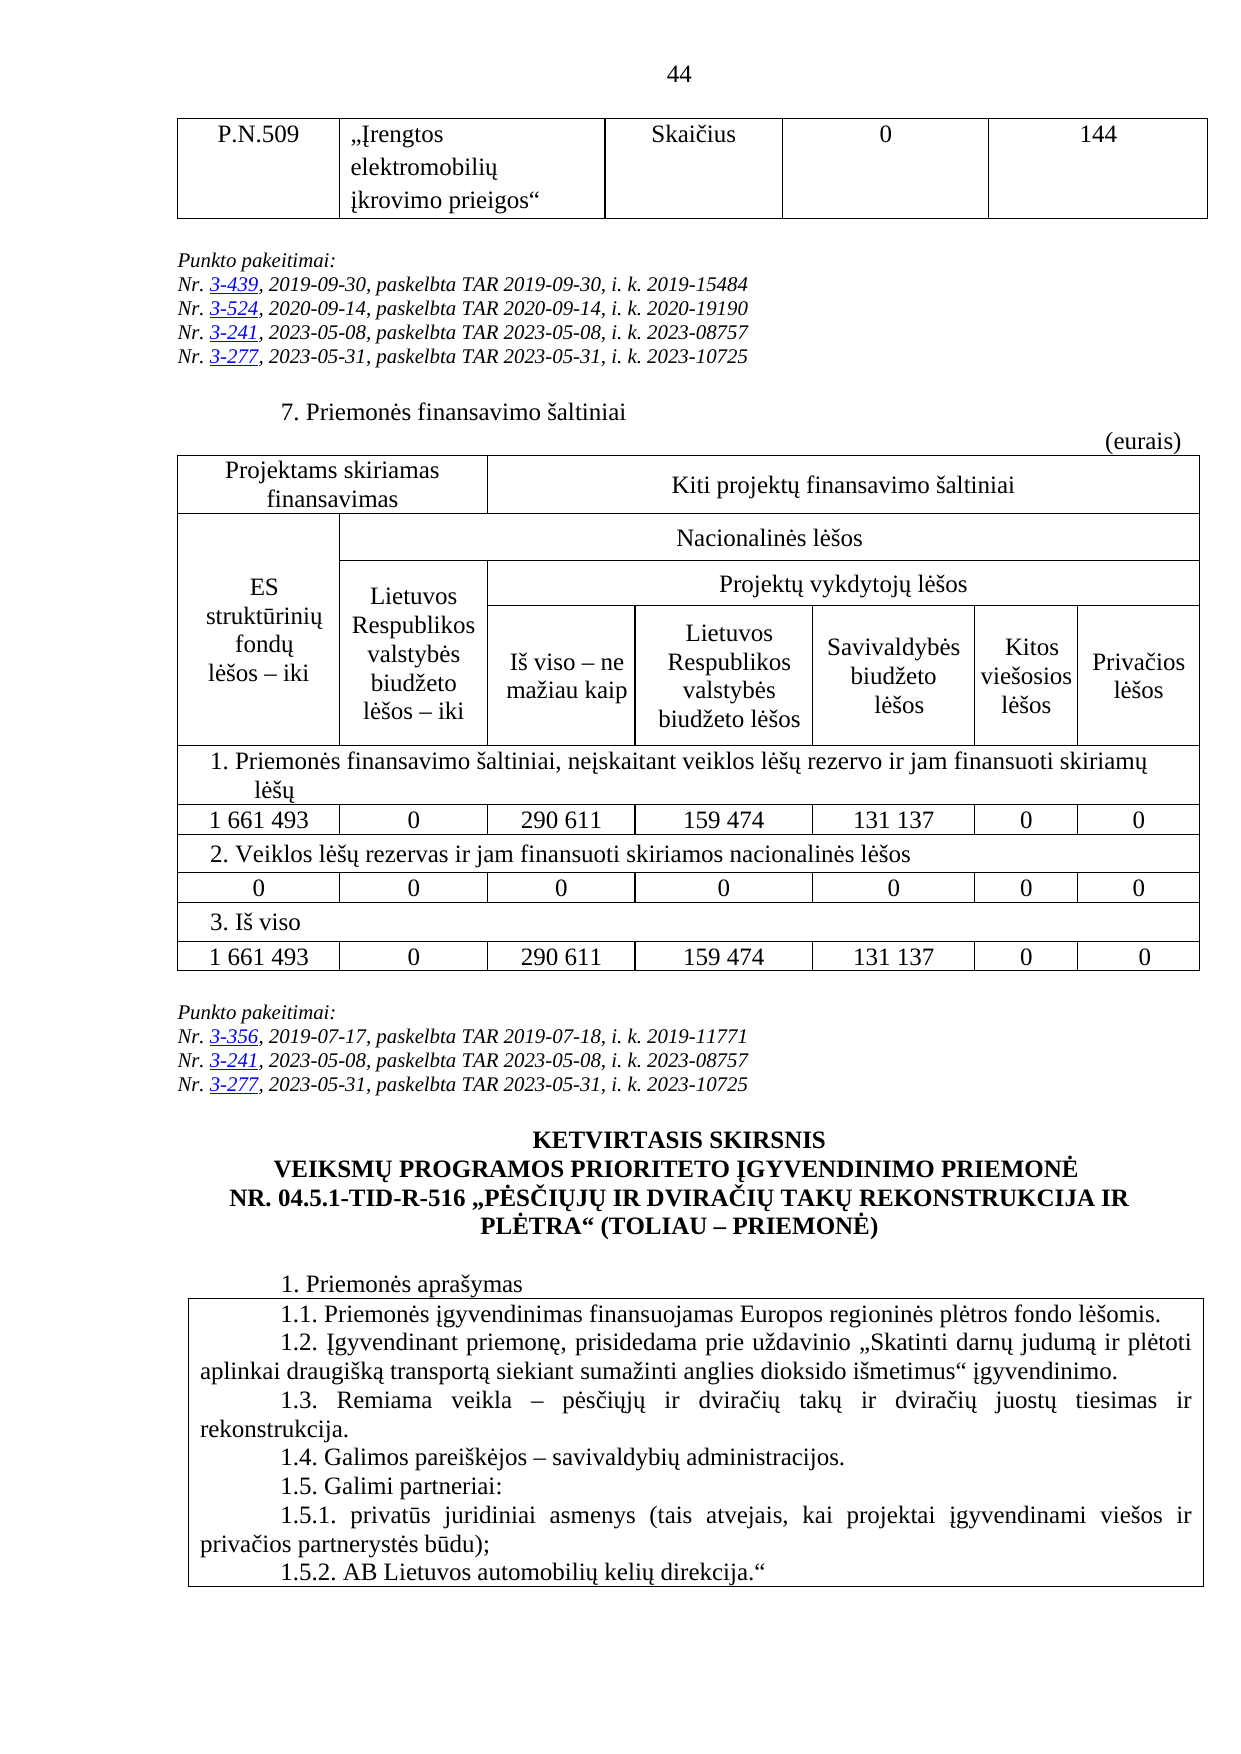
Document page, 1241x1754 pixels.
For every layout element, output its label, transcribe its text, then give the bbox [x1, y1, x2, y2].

table_cell 131 137 [813, 942, 974, 970]
text Nr. 3-277, 2023-05-31, paskelbta TAR 2023-05-31, i. k. 2023-10725 [177, 344, 1181, 368]
table_cell 0 [1078, 873, 1199, 902]
text 7. Priemonės finansavimo šaltiniai [281, 397, 1181, 426]
table_cell 0 [813, 873, 974, 902]
table_cell 290 611 [488, 942, 634, 970]
text Nr. 3-524, 2020-09-14, paskelbta TAR 2020-09-14, i. k. 2020-19190 [177, 296, 1181, 320]
table_cell 3. Iš viso [178, 903, 1199, 941]
text Nr. 3-241, 2023-05-08, paskelbta TAR 2023-05-08, i. k. 2023-08757 [177, 320, 1181, 344]
table_header 1.1. Priemonės įgyvendinimas finansuojamas Europos regioninės plėtros fondo lėšomis. [189, 1299, 1203, 1327]
table_cell Nacionalinės lėšos [340, 514, 1199, 560]
text Nr. 3-241, 2023-05-08, paskelbta TAR 2023-05-08, i. k. 2023-08757 [177, 1048, 1181, 1072]
text Nr. 3-277, 2023-05-31, paskelbta TAR 2023-05-31, i. k. 2023-10725 [177, 1072, 1181, 1096]
text KETVIRTASIS SKIRSNIS [177, 1125, 1181, 1154]
table_cell 0 [488, 873, 634, 902]
table_cell Kitos viešosios lėšos [975, 606, 1077, 745]
table_cell Iš viso – ne mažiau kaip [488, 606, 634, 745]
table_cell 131 137 [813, 805, 974, 833]
text VEIKSMŲ PROGRAMOS PRIORITETO ĮGYVENDINIMO PRIEMONĖ [177, 1154, 1181, 1183]
text Nr. 3-356, 2019-07-17, paskelbta TAR 2019-07-18, i. k. 2019-11771 [177, 1024, 1181, 1048]
table_cell P.N.509 [178, 119, 339, 218]
table_cell ES struktūrinių fondų lėšos – iki [178, 514, 339, 745]
table_cell 1 661 493 [178, 805, 339, 833]
table_cell Lietuvos Respublikos valstybės biudžeto lėšos [636, 606, 812, 745]
table_cell 1 661 493 [178, 942, 339, 970]
table_cell 0 [340, 805, 487, 833]
table_cell 0 [975, 873, 1077, 902]
text Nr. 3-439, 2019-09-30, paskelbta TAR 2019-09-30, i. k. 2019-15484 [177, 272, 1181, 296]
table_cell 290 611 [488, 805, 634, 833]
table_cell 0 [340, 873, 487, 902]
table_cell 1.4. Galimos pareiškėjos – savivaldybių administracijos. [189, 1443, 1203, 1471]
table_cell Projektų vykdytojų lėšos [488, 561, 1199, 605]
text NR. 04.5.1-TID-R-516 „Pėsčiųjų ir dviračių takų rekonstrukcija ir plėtra“ (TOLIAU – priemonė) [177, 1183, 1181, 1240]
table_cell Privačios lėšos [1078, 606, 1199, 745]
text Punkto pakeitimai: [177, 248, 1181, 272]
table_cell 159 474 [636, 942, 812, 970]
table_cell Savivaldybės biudžeto lėšos [813, 606, 974, 745]
table_cell 0 [340, 942, 487, 970]
table_cell 0 [178, 873, 339, 902]
table_header Projektams skiriamas finansavimas [178, 456, 487, 513]
table_header Kiti projektų finansavimo šaltiniai [488, 456, 1199, 513]
text Punkto pakeitimai: [177, 1000, 1181, 1024]
table_cell „Įrengtos elektromobilių įkrovimo prieigos“ [340, 119, 604, 218]
table_cell Lietuvos Respublikos valstybės biudžeto lėšos – iki [340, 561, 487, 745]
table_cell 144 [989, 119, 1207, 218]
text (eurais) [251, 426, 1181, 454]
table_cell 159 474 [636, 805, 812, 833]
table_cell 0 [1078, 805, 1199, 833]
table_cell 0 [783, 119, 988, 218]
table_cell 0 [975, 805, 1077, 833]
table_cell 1.2. Įgyvendinant priemonę, prisidedama prie uždavinio „Skatinti darnų judumą ir plėtoti aplinkai draugišką transportą siekiant sumažinti anglies dioksido išmetimus“ įgyvendinimo. [189, 1328, 1203, 1385]
table_cell 1. Priemonės finansavimo šaltiniai, neįskaitant veiklos lėšų rezervo ir jam finansuoti skiriamų lėšų [178, 746, 1199, 804]
table_cell 2. Veiklos lėšų rezervas ir jam finansuoti skiriamos nacionalinės lėšos [178, 835, 1199, 872]
text 1. Priemonės aprašymas [177, 1269, 1181, 1298]
table_cell 0 [1078, 942, 1199, 970]
table_cell 0 [636, 873, 812, 902]
table_cell 1.3. Remiama veikla – pėsčiųjų ir dviračių takų ir dviračių juostų tiesimas ir rekonstrukcija. [189, 1385, 1203, 1442]
table_cell 0 [975, 942, 1077, 970]
table_cell 1.5. Galimi partneriai: 1.5.1. privatūs juridiniai asmenys (tais atvejais, kai projektai įgyvendinami viešos ir privačios partnerystės būdu); 1.5.2. AB Lietuvos automobilių kelių direkcija.“ [189, 1471, 1203, 1586]
table_cell Skaičius [606, 119, 782, 218]
